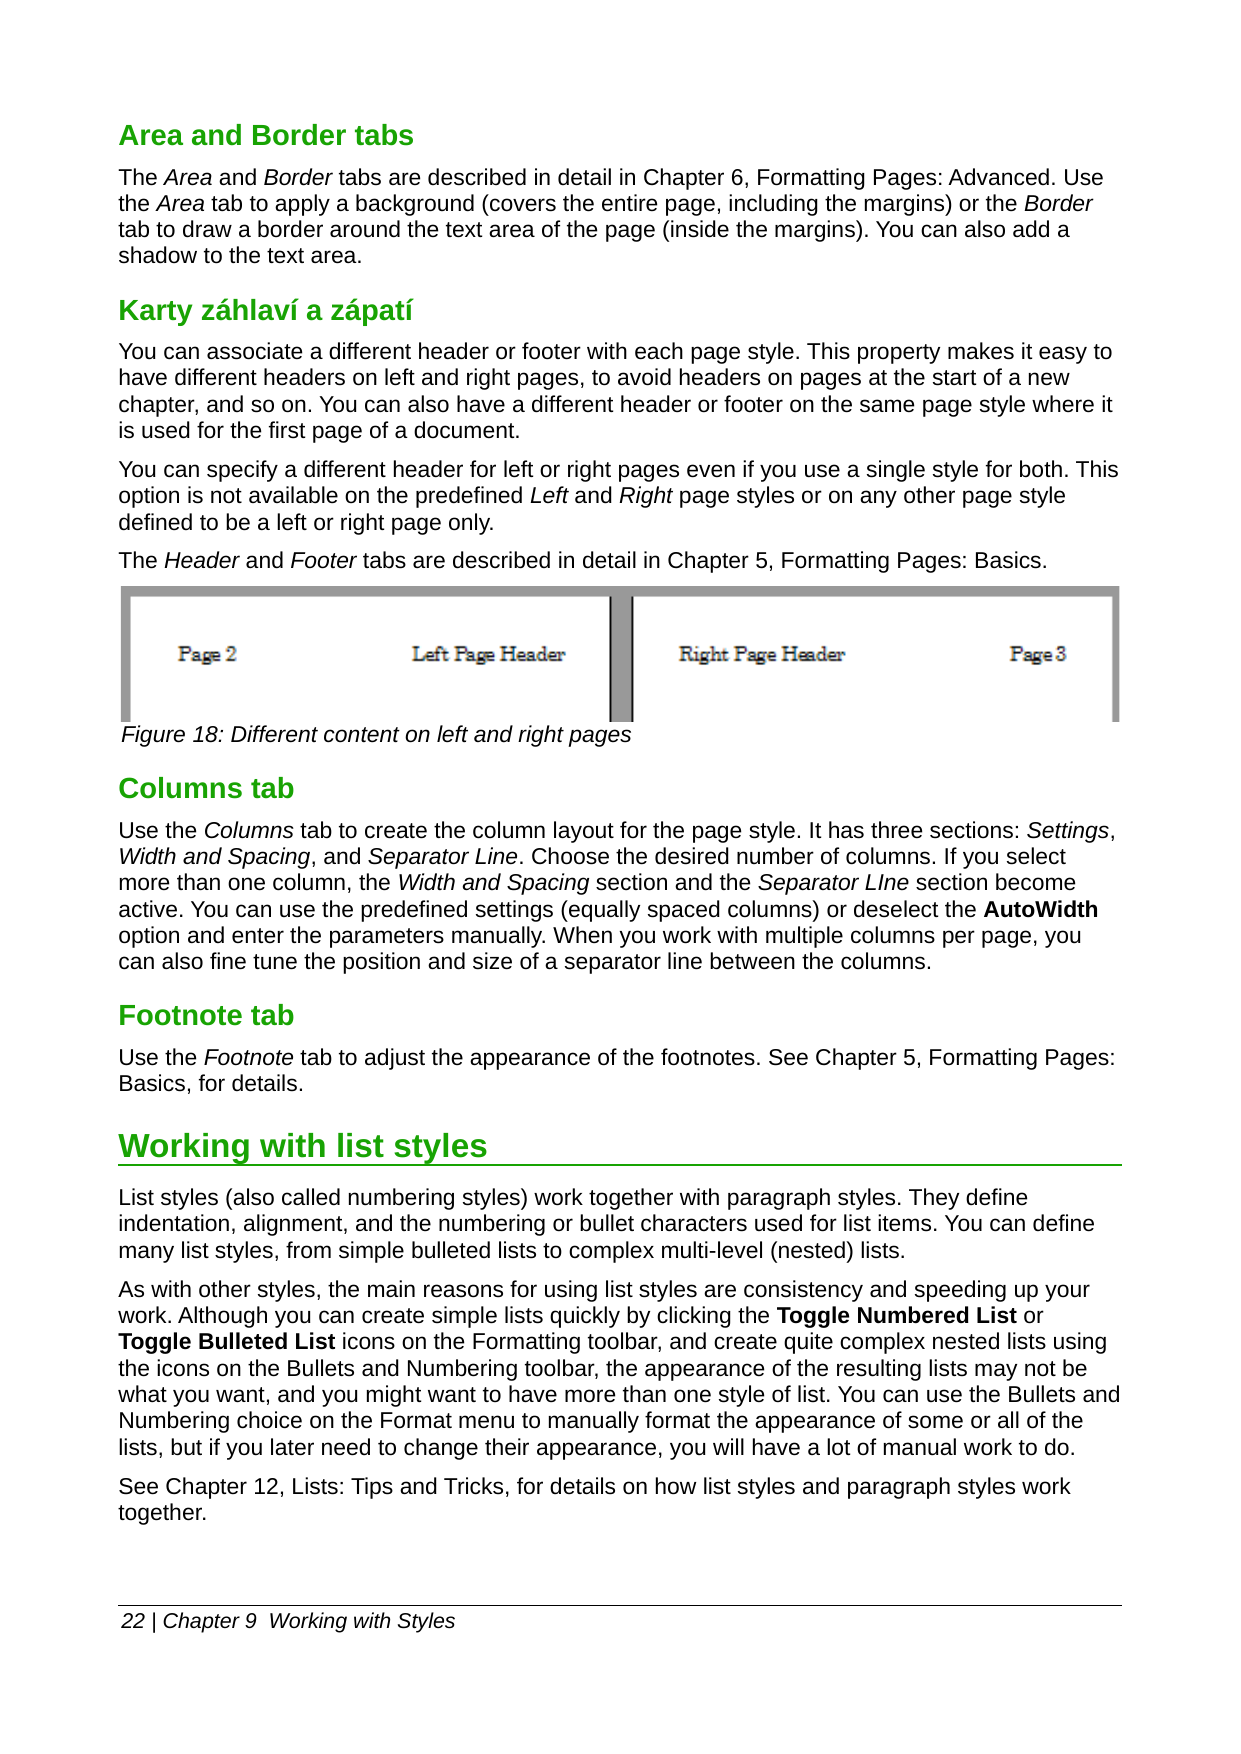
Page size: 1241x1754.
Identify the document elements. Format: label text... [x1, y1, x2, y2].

picture [120, 586, 1120, 722]
subtitle Columns tab [118, 771, 1122, 805]
text Use the Footnote tab to adjust the appearance of the footnotes. See Chapter 5, Formatting Pages: Basics, for details. [118, 1044, 1122, 1096]
subtitle Footnote tab [118, 998, 1122, 1032]
text As with other styles, the main reasons for using list styles are consistency and speeding up your work. Although you can create simple lists quickly by clicking the Toggle Numbered List or Toggle Bulleted List icons on the Formatting toolbar, and create quite complex nested lists using the icons on the Bullets and Numbering toolbar, the appearance of the resulting lists may not be what you want, and you might want to have more than one style of list. You can use the Bullets and Numbering choice on the Format menu to manually format the appearance of some or all of the lists, but if you later need to change their appearance, you will have a lot of manual work to do. [118, 1276, 1122, 1460]
text See Chapter 12, Lists: Tips and Tricks, for details on how list styles and paragraph styles work together. [118, 1473, 1122, 1525]
text List styles (also called numbering styles) work together with paragraph styles. They define indentation, alignment, and the numbering or bullet characters used for list items. You can define many list styles, from simple bulleted lists to complex multi-level (nested) lists. [118, 1184, 1122, 1263]
text You can specify a different header for left or right pages even if you use a single style for both. This option is not available on the predefined Left and Right page styles or on any other page style defined to be a left or right page only. [118, 456, 1122, 535]
text You can associate a different header or footer with each page style. This property makes it easy to have different headers on left and right pages, to avoid headers on pages at the start of a new chapter, and so on. You can also have a different header or footer on the same page style where it is used for the first page of a document. [118, 338, 1122, 443]
text Figure 18: Different content on left and right pages [121, 722, 1119, 747]
subtitle Area and Border tabs [118, 118, 1122, 152]
text The Header and Footer tabs are described in detail in Chapter 5, Formatting Pages: Basics. [118, 547, 1122, 574]
subtitle Karty záhlaví a zápatí [118, 292, 1122, 326]
subtitle Working with list styles [118, 1126, 1122, 1164]
text Use the Columns tab to create the column layout for the page style. It has three sections: Settings, Width and Spacing, and Separator Line. Choose the desired number of columns. If you select more than one column, the Width and Spacing section and the Separator LIne section become active. You can use the predefined settings (equally spaced columns) or deselect the AutoWidth option and enter the parameters manually. When you work with multiple columns per page, you can also fine tune the position and size of a separator line between the columns. [118, 817, 1122, 975]
text The Area and Border tabs are described in detail in Chapter 6, Formatting Pages: Advanced. Use the Area tab to apply a background (covers the entire page, including the margins) or the Border tab to draw a border around the text area of the page (inside the margins). You can also add a shadow to the text area. [118, 163, 1122, 269]
